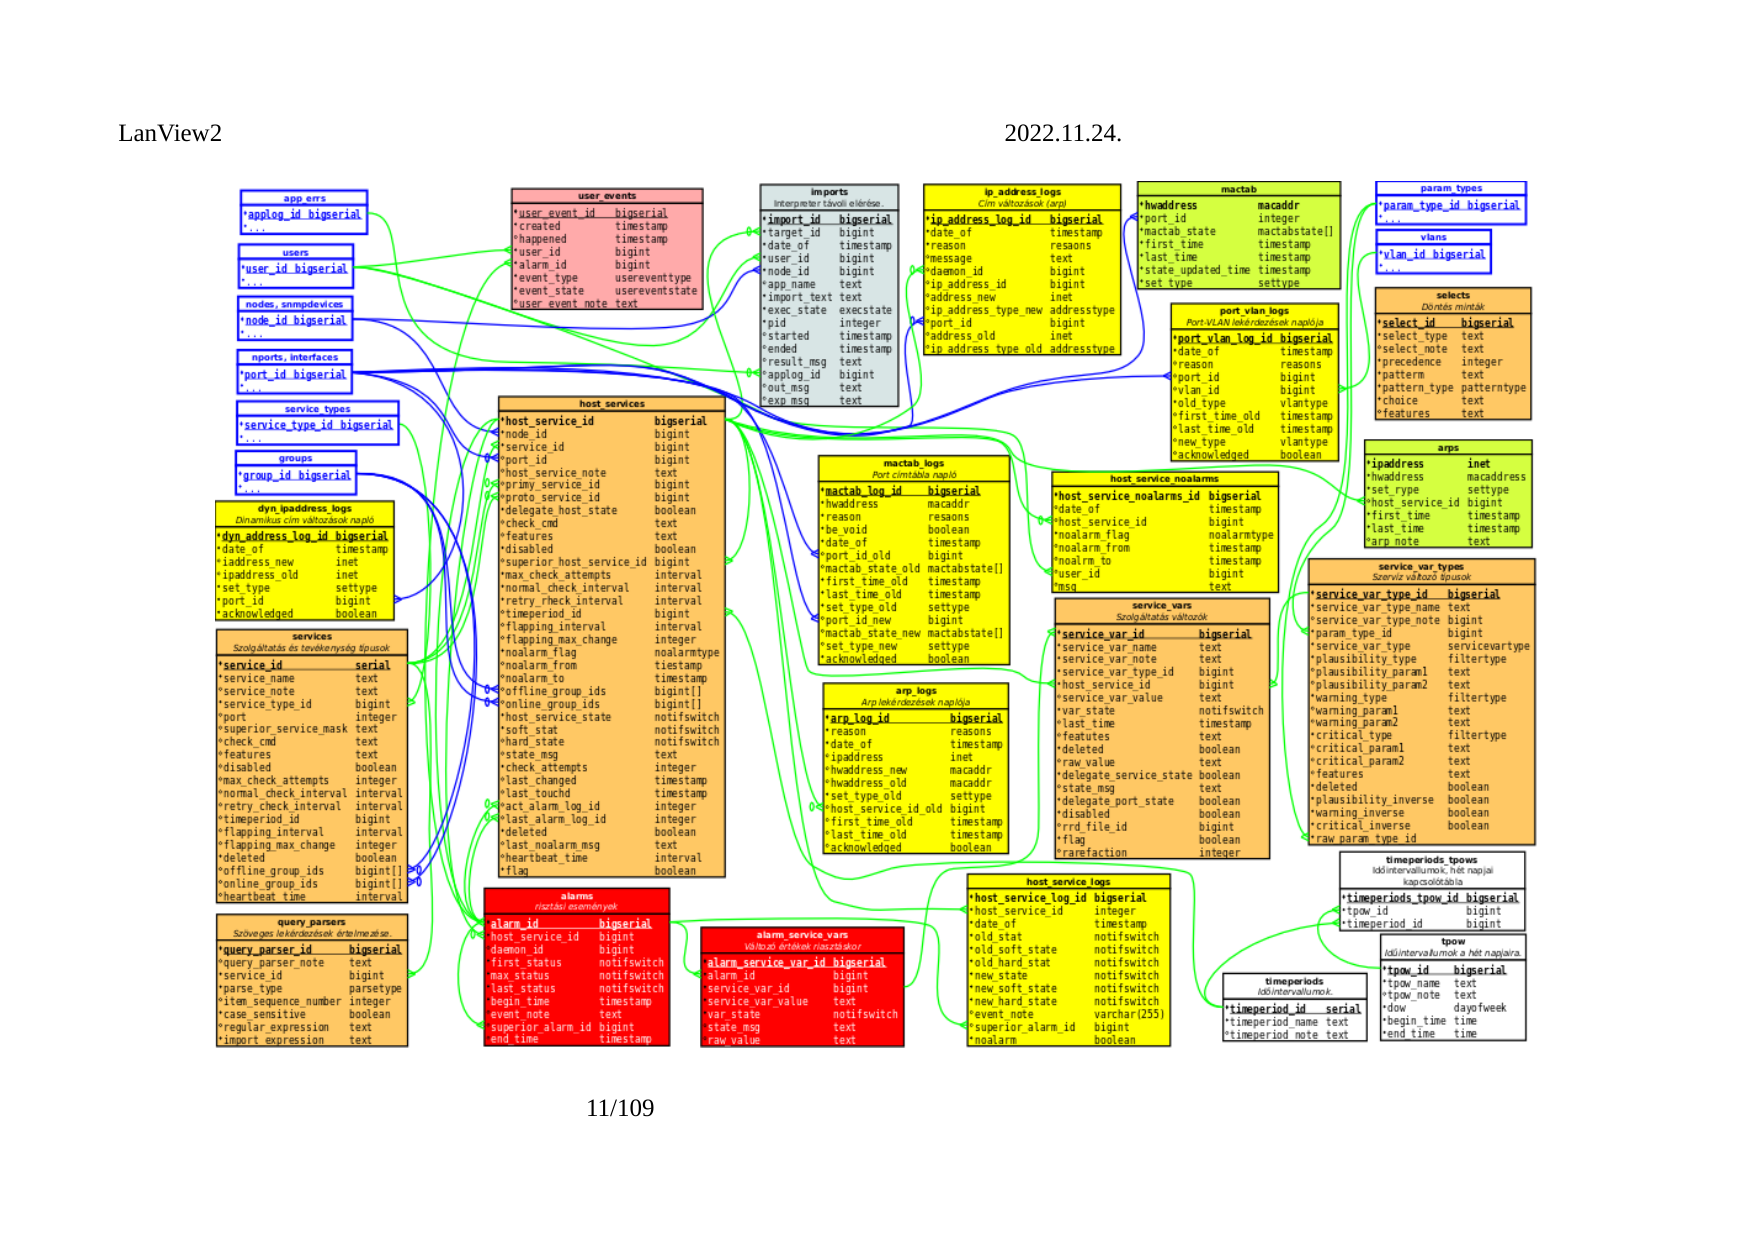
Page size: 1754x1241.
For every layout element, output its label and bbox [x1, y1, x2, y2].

picture [220, 183, 1534, 1047]
